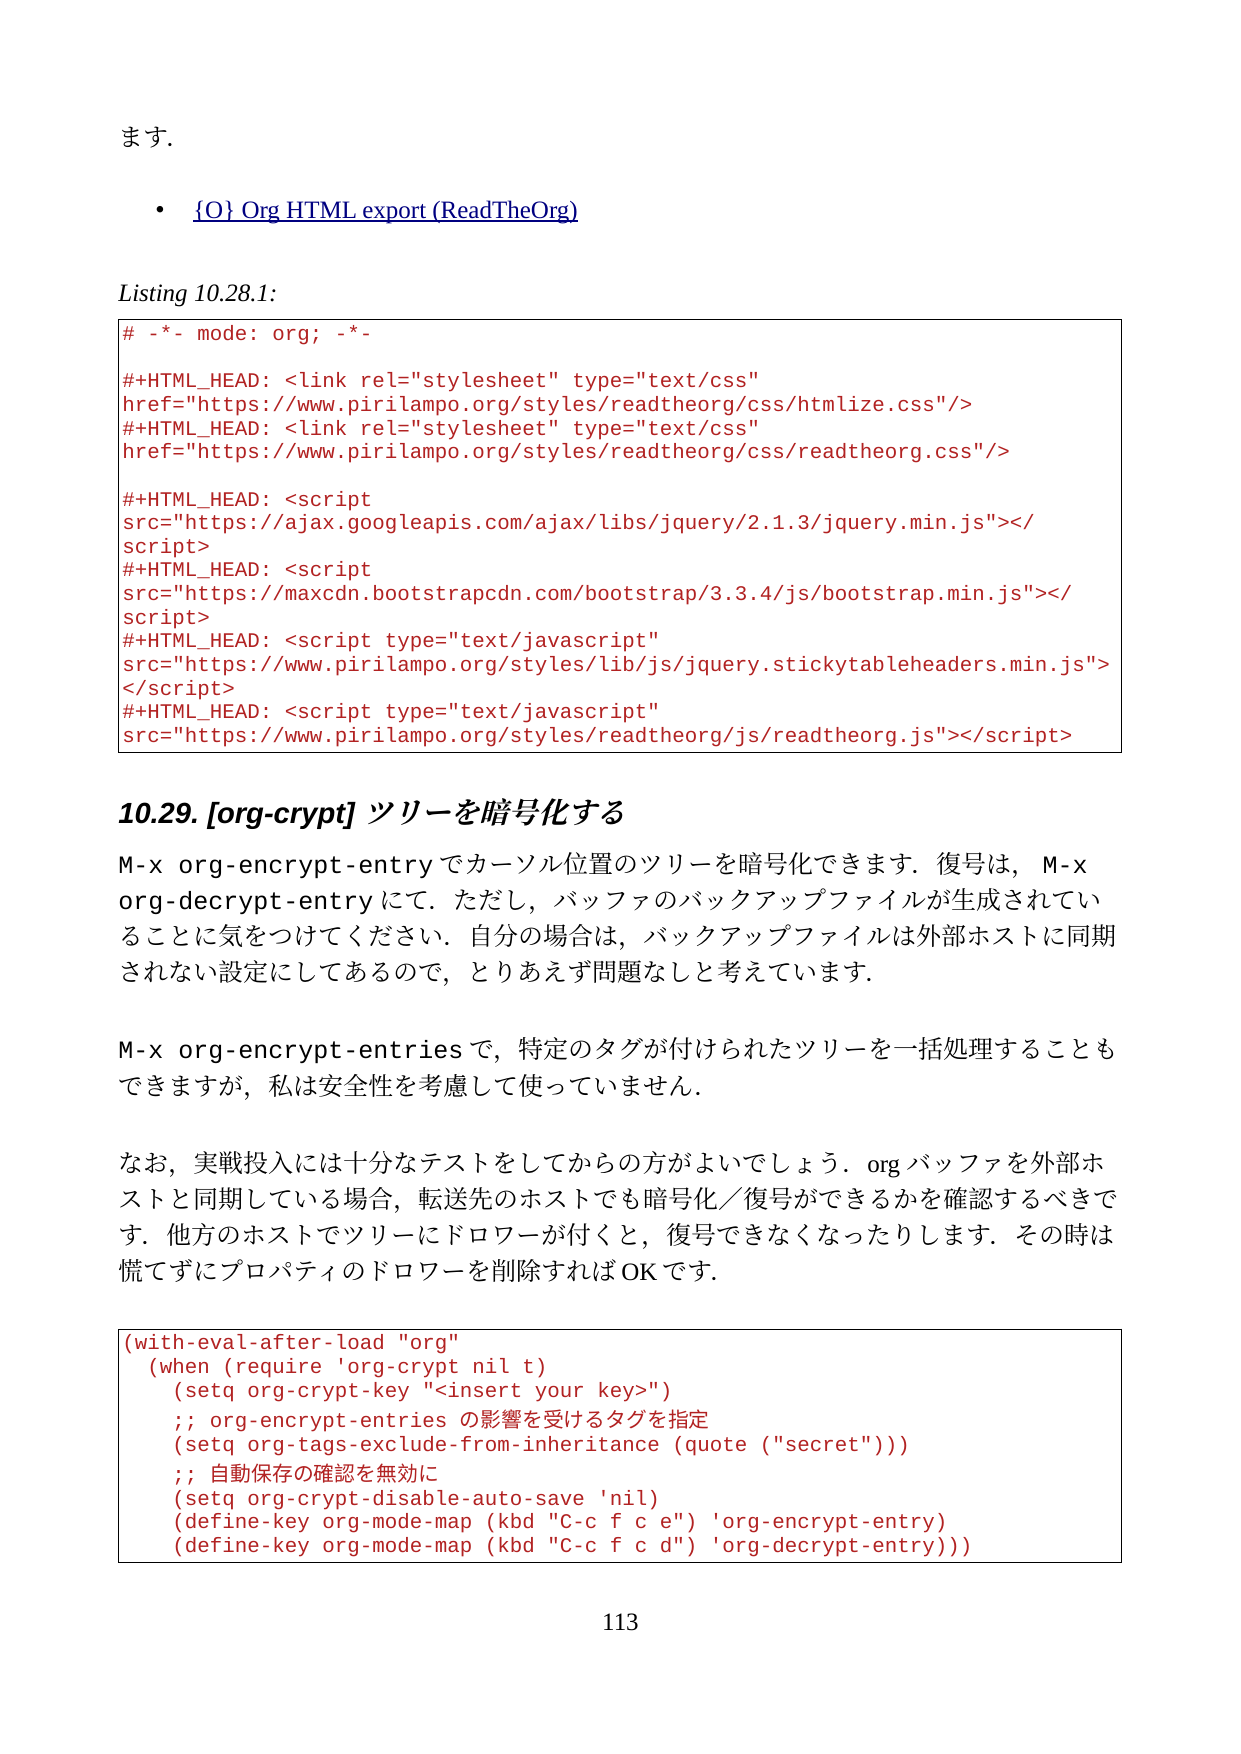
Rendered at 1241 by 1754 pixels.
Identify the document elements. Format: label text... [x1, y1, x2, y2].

text M-x org-encrypt-entries で，特定のタグが付けられたツリーを一括処理することもできますが，私は安全性を考慮して使っていません． [118, 1030, 1122, 1131]
text (with-eval-after-load "org" [119, 1330, 1121, 1352]
text #+HTML_HEAD: <script type="text/javascript" src="https://www.pirilampo.org/styles/readtheorg/js/readtheorg.js"></script> [119, 697, 1121, 752]
text ;; org-encrypt-entries の影響を受けるタグを指定 [119, 1399, 1121, 1430]
text なお，実戦投入には十分なテストをしてからの方がよいでしょう．org バッファを外部ホストと同期している場合，転送先のホストでも暗号化／復号ができるかを確認するべきです．他方のホストでツリーにドロワーが付くと，復号できなくなったりします．その時は慌てずにプロパティのドロワーを削除すればOKです． [118, 1143, 1122, 1316]
text (when (require 'org-crypt nil t) [119, 1352, 1121, 1376]
list {O} Org HTML export (ReadTheOrg) [156, 195, 1122, 253]
text M-x org-encrypt-entry でカーソル位置のツリーを暗号化できます．復号は， M-x org-decrypt-entry にて．ただし，バッファのバックアップファイルが生成されていることに気をつけてください．自分の場合は，バックアップファイルは外部ホストに同期されない設定にしてあるので，とりあえず問題なしと考えています． [118, 844, 1122, 1017]
text (define-key org-mode-map (kbd "C-c f c d") 'org-decrypt-entry))) [119, 1531, 1121, 1562]
text #+HTML_HEAD: <script src="https://maxcdn.bootstrapcdn.com/bootstrap/3.3.4/js/bootstrap.min.js"></script> [119, 556, 1121, 626]
text # -*- mode: org; -*- [119, 320, 1121, 343]
text #+HTML_HEAD: <script src="https://ajax.googleapis.com/ajax/libs/jquery/2.1.3/jquery.min.js"></script> [119, 484, 1121, 556]
text #+HTML_HEAD: <script type="text/javascript" src="https://www.pirilampo.org/styles/lib/js/jquery.stickytableheaders.min.js"></script> [119, 626, 1121, 697]
text (setq org-tags-exclude-from-inheritance (quote ("secret"))) [119, 1430, 1121, 1453]
text (setq org-crypt-disable-auto-save 'nil) [119, 1484, 1121, 1507]
text ます． [118, 118, 1122, 183]
text #+HTML_HEAD: <link rel="stylesheet" type="text/css" href="https://www.pirilampo.org/styles/readtheorg/css/htmlize.css"/> [119, 366, 1121, 414]
text (define-key org-mode-map (kbd "C-c f c e") 'org-encrypt-entry) [119, 1507, 1121, 1531]
text #+HTML_HEAD: <link rel="stylesheet" type="text/css" href="https://www.pirilampo.org/styles/readtheorg/css/readtheorg.css"/> [119, 414, 1121, 461]
list Listing 10.28.1: [118, 278, 1122, 307]
text ;; 自動保存の確認を無効に [119, 1453, 1121, 1484]
text (setq org-crypt-key "<insert your key>") [119, 1376, 1121, 1399]
subtitle [org-crypt] ツリーを暗号化する [118, 790, 1122, 832]
